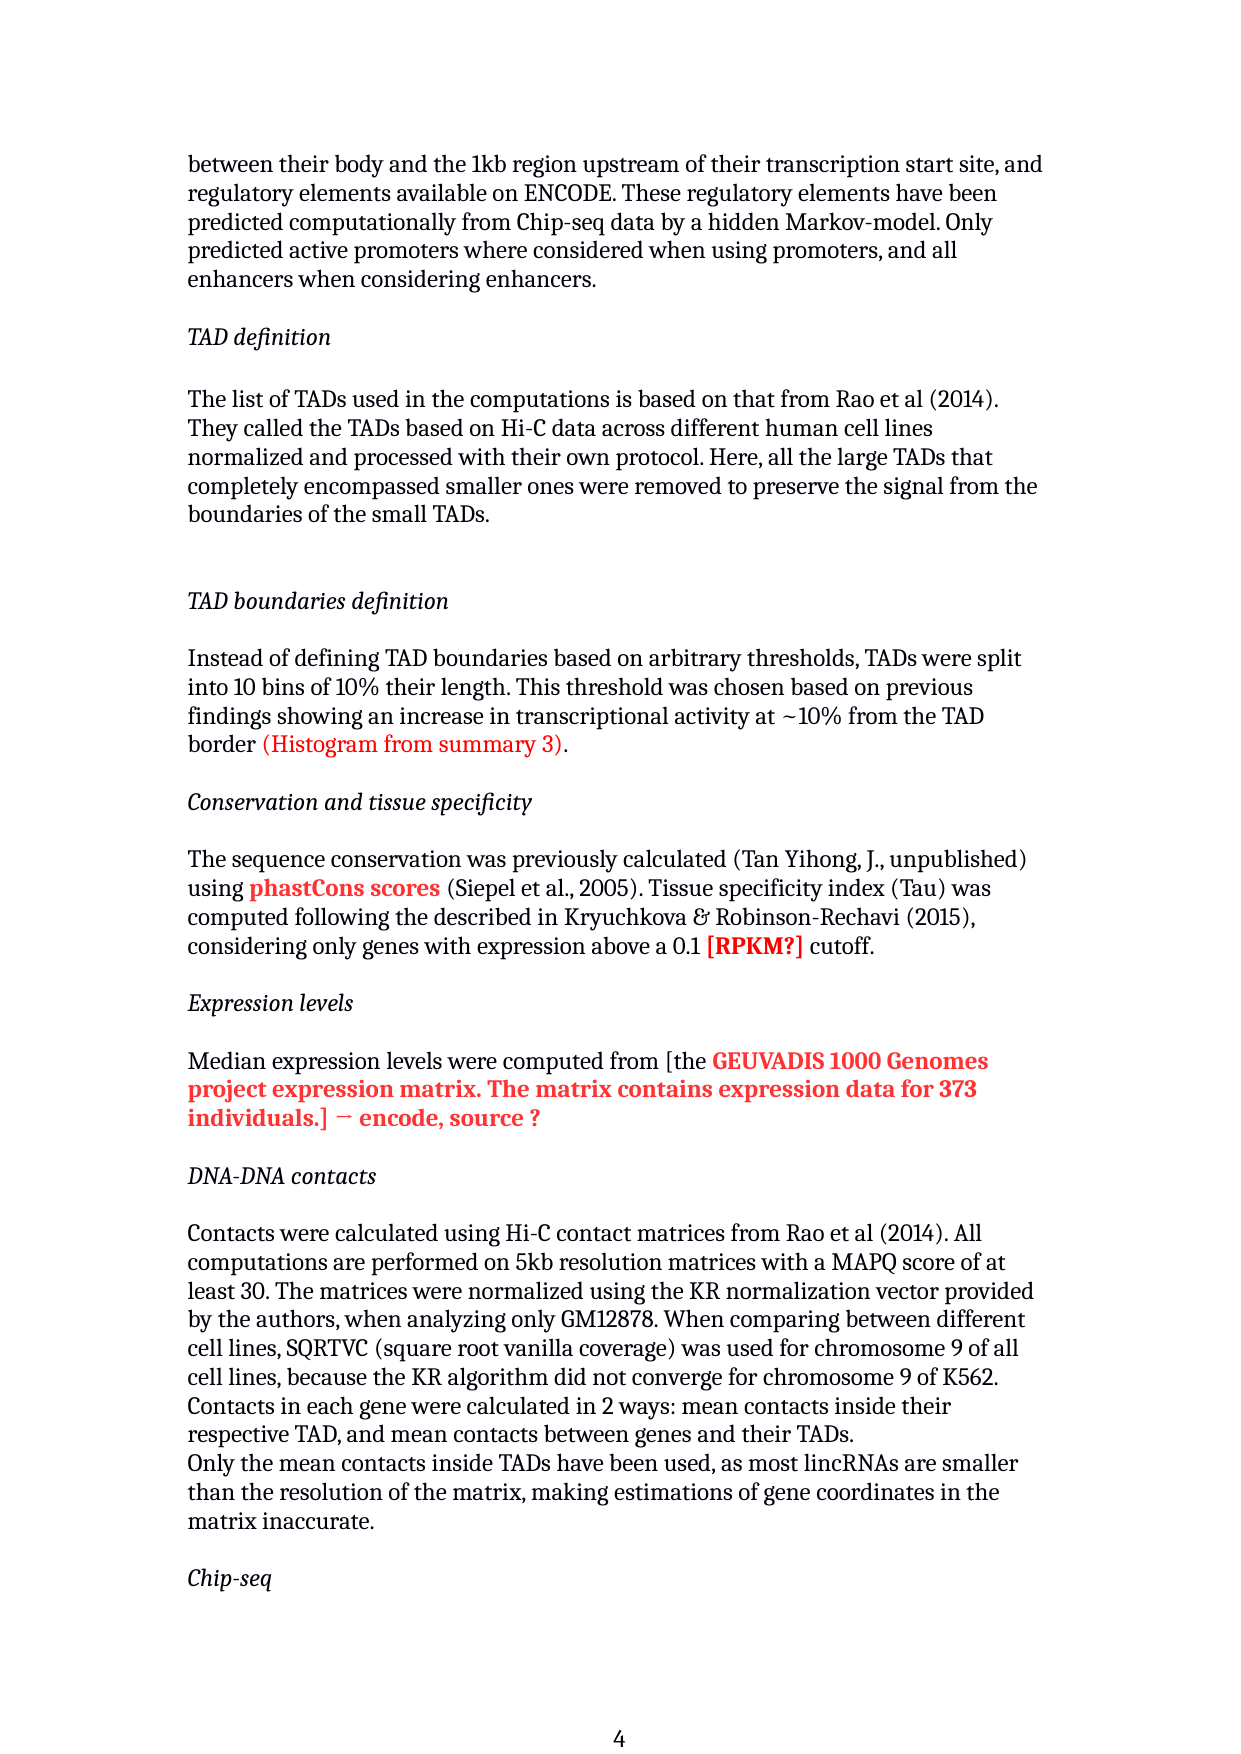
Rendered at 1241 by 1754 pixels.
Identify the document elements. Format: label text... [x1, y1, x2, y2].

text Only the mean contacts inside TADs have been used, as most lincRNAs are smaller than the resolution of the matrix, making estimations of gene coordinates in the matrix inaccurate. [187, 1449, 1053, 1535]
text Contacts in each gene were calculated in 2 ways: mean contacts inside their respective TAD, and mean contacts between genes and their TADs. [187, 1392, 1053, 1449]
text Contacts were calculated using Hi-C contact matrices from Rao et al (2014). All computations are performed on 5kb resolution matrices with a MAPQ score of at least 30. The matrices were normalized using the KR normalization vector provided by the authors, when analyzing only GM12878. When comparing between different cell lines, SQRTVC (square root vanilla coverage) was used for chromosome 9 of all cell lines, because the KR algorithm did not converge for chromosome 9 of K562. [187, 1219, 1053, 1392]
list The list of TADs used in the computations is based on that from Rao et al (2014). They called the TADs based on Hi-C data across different human cell lines normalized and processed with their own protocol. Here, all the large TADs that completely encompassed smaller ones were removed to preserve the signal from the boundaries of the small TADs. [187, 385, 1053, 529]
text DNA-DNA contacts [187, 1162, 1053, 1190]
text Median expression levels were computed from [the GEUVADIS 1000 Genomes project expression matrix. The matrix contains expression data for 373 individuals.] → encode, source ? [187, 1047, 1053, 1133]
text TAD definition [187, 322, 1053, 351]
text The sequence conservation was previously calculated (Tan Yihong, J., unpublished) using phastCons scores (Siepel et al., 2005)⁠. Tissue specificity index (Tau) was computed following the described in Kryuchkova & Robinson-Rechavi (2015⁠), considering only genes with expression above a 0.1 [RPKM?] cutoff. [187, 845, 1053, 960]
text TAD boundaries definition [187, 587, 1053, 615]
text Chip-seq [187, 1564, 1053, 1593]
text between their body and the 1kb region upstream of their transcription start site, and regulatory elements available on ENCODE. These regulatory elements have been predicted computationally from Chip-seq data by a hidden Markov-model. Only predicted active promoters where considered when using promoters, and all enhancers when considering enhancers. [187, 150, 1053, 294]
list Instead of defining TAD boundaries based on arbitrary thresholds, TADs were split into 10 bins of 10% their length. This threshold was chosen based on previous findings showing an increase in transcriptional activity at ~10% from the TAD border (Histogram from summary 3). [187, 644, 1053, 759]
text Conservation and tissue specificity [187, 788, 1053, 817]
text Expression levels [187, 989, 1053, 1018]
